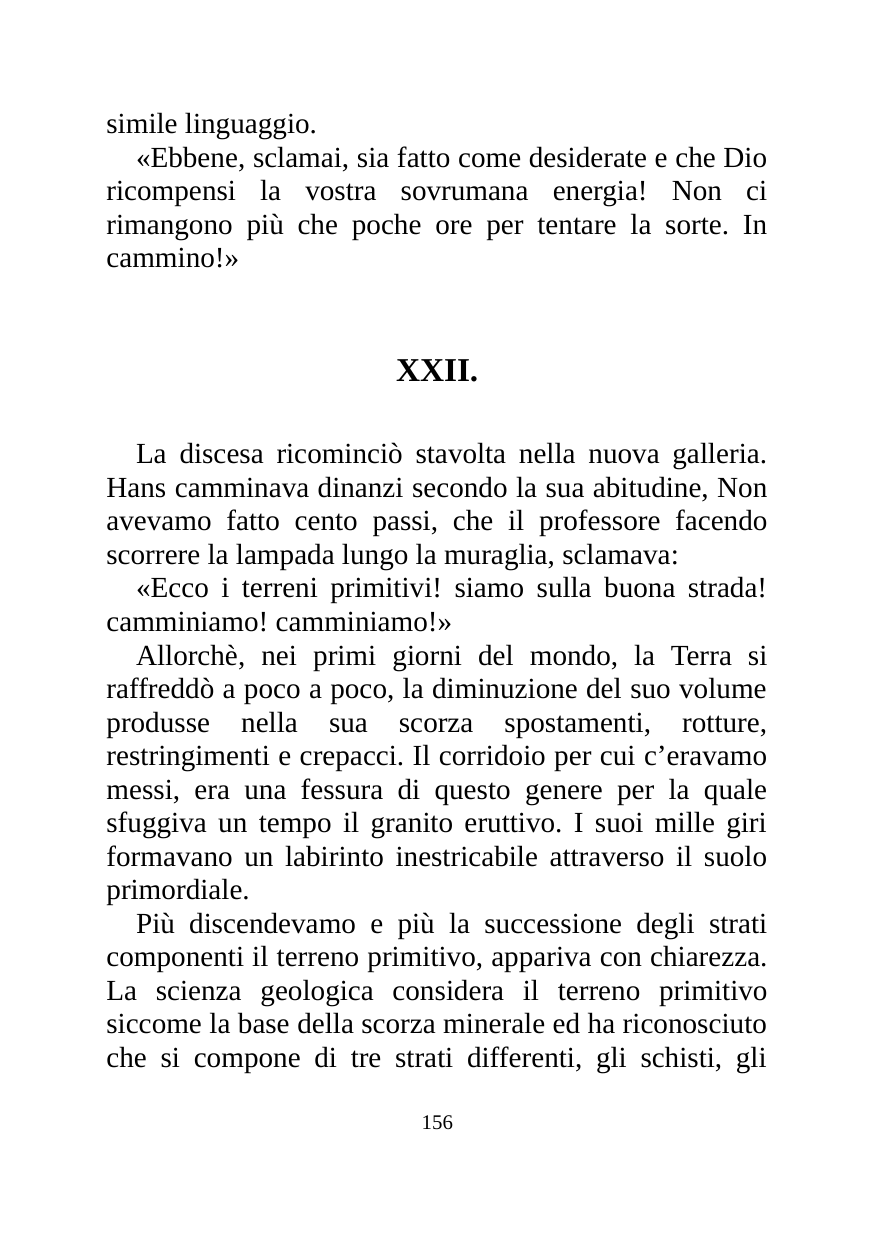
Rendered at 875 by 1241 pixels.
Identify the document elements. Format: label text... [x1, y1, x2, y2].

text Allorchè, nei primi giorni del mondo, la Terra si raffreddò a poco a poco, la diminuzione del suo volume produsse nella sua scorza spostamenti, rotture, restringimenti e crepacci. Il corridoio per cui c’eravamo messi, era una fessura di questo genere per la quale sfuggiva un tempo il granito eruttivo. I suoi mille giri formavano un labirinto inestricabile attraverso il suolo primordiale. [106, 638, 768, 906]
text «Ebbene, sclamai, sia fatto come desiderate e che Dio ricompensi la vostra sovrumana energia! Non ci rimangono più che poche ore per tentare la sorte. In cammino!» [106, 140, 768, 274]
text «Ecco i terreni primitivi! siamo sulla buona strada! camminiamo! camminiamo!» [106, 571, 768, 638]
text Più discendevamo e più la successione degli strati componenti il terreno primitivo, appariva con chiarezza. La scienza geologica considera il terreno primitivo siccome la base della scorza minerale ed ha riconosciuto che si compone di tre strati differenti, gli schisti, gli [106, 906, 768, 1074]
text simile linguaggio. [106, 106, 768, 140]
text La discesa ricominciò stavolta nella nuova galleria. Hans camminava dinanzi secondo la sua abitudine, Non avevamo fatto cento passi, che il professore facendo scorrere la lampada lungo la muraglia, sclamava: [106, 436, 768, 571]
subtitle XXII. [106, 351, 768, 389]
